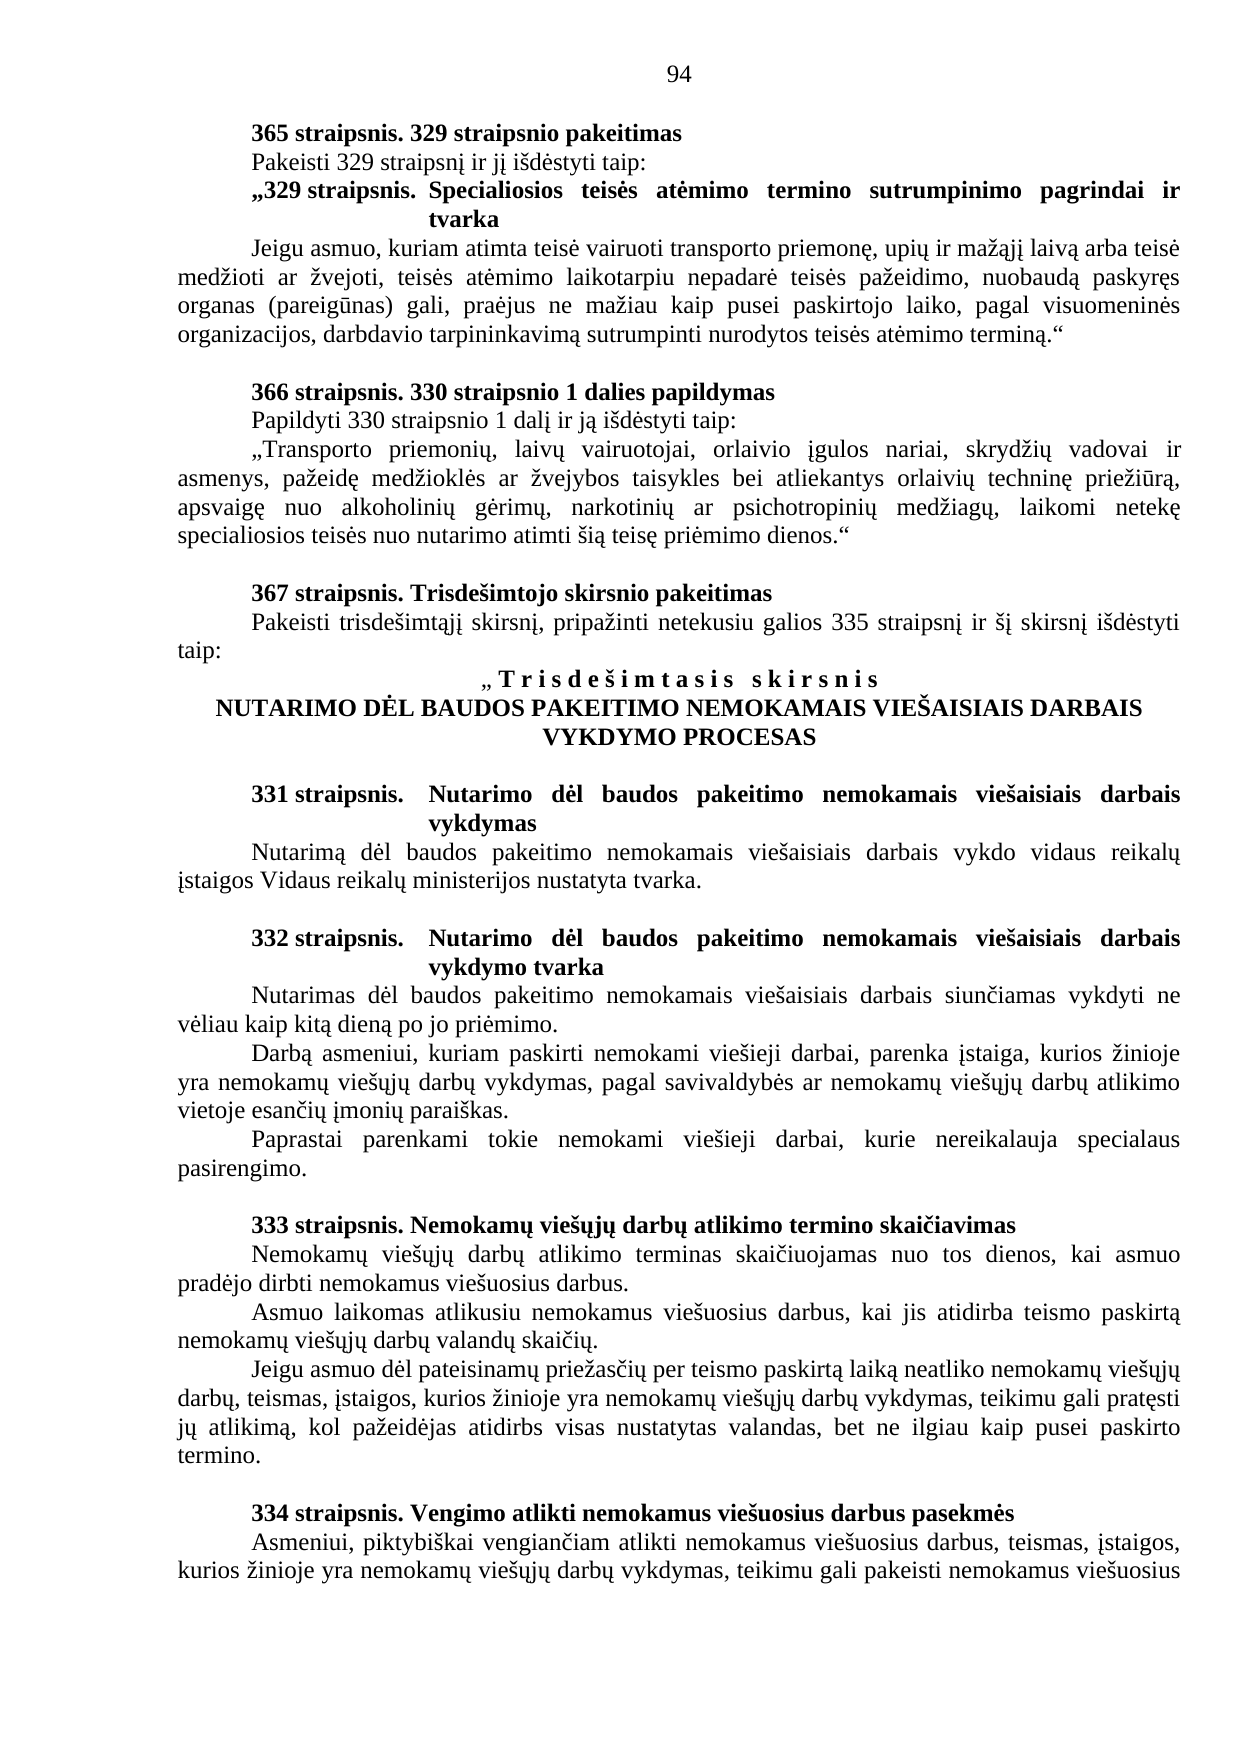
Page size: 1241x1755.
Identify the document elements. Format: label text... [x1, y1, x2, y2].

text Paprastai parenkami tokie nemokami viešieji darbai, kurie nereikalauja specialaus pasirengimo. [177, 1124, 1181, 1182]
text Jeigu asmuo, kuriam atimta teisė vairuoti transporto priemonę, upių ir mažąjį laivą arba teisė medžioti ar žvejoti, teisės atėmimo laikotarpiu nepadarė teisės pažeidimo, nuobaudą paskyręs organas (pareigūnas) gali, praėjus ne mažiau kaip pusei paskirtojo laiko, pagal visuomeninės organizacijos, darbdavio tarpininkavimą sutrumpinti nurodytos teisės atėmimo terminą.“ [177, 233, 1181, 348]
text Pakeisti 329 straipsnį ir jį išdėstyti taip: [177, 147, 1181, 176]
text „Transporto priemonių, laivų vairuotojai, orlaivio įgulos nariai, skrydžių vadovai ir asmenys, pažeidę medžioklės ar žvejybos taisykles bei atliekantys orlaivių techninę priežiūrą, apsvaigę nuo alkoholinių gėrimų, narkotinių ar psichotropinių medžiagų, laikomi netekę specialiosios teisės nuo nutarimo atimti šią teisę priėmimo dienos.“ [177, 434, 1181, 549]
text „Trisdešimtasis skirsnis [177, 664, 1181, 693]
text 332 straipsnis. Nutarimo dėl baudos pakeitimo nemokamais viešaisiais darbais vykdymo tvarka [251, 923, 1181, 981]
text Nemokamų viešųjų darbų atlikimo terminas skaičiuojamas nuo tos dienos, kai asmuo pradėjo dirbti nemokamus viešuosius darbus. [177, 1239, 1181, 1297]
text NUTARIMO DĖL BAUDOS PAKEITIMO NEMOKAMAIS VIEŠAISIAIS DARBAIS VYKDYMO PROCESAS [177, 693, 1181, 751]
text Asmuo laikomas atlikusiu nemokamus viešuosius darbus, kai jis atidirba teismo paskirtą nemokamų viešųjų darbų valandų skaičių. [177, 1297, 1181, 1354]
text Nutarimą dėl baudos pakeitimo nemokamais viešaisiais darbais vykdo vidaus reikalų įstaigos Vidaus reikalų ministerijos nustatyta tvarka. [177, 837, 1181, 894]
text 366 straipsnis. 330 straipsnio 1 dalies papildymas [177, 377, 1181, 406]
text 367 straipsnis. Trisdešimtojo skirsnio pakeitimas [177, 578, 1181, 607]
text Jeigu asmuo dėl pateisinamų priežasčių per teismo paskirtą laiką neatliko nemokamų viešųjų darbų, teismas, įstaigos, kurios žinioje yra nemokamų viešųjų darbų vykdymas, teikimu gali pratęsti jų atlikimą, kol pažeidėjas atidirbs visas nustatytas valandas, bet ne ilgiau kaip pusei paskirto termino. [177, 1354, 1181, 1469]
text 333 straipsnis. Nemokamų viešųjų darbų atlikimo termino skaičiavimas [177, 1211, 1181, 1239]
text Nutarimas dėl baudos pakeitimo nemokamais viešaisiais darbais siunčiamas vykdyti ne vėliau kaip kitą dieną po jo priėmimo. [177, 981, 1181, 1038]
text 331 straipsnis. Nutarimo dėl baudos pakeitimo nemokamais viešaisiais darbais vykdymas [251, 779, 1181, 837]
text Papildyti 330 straipsnio 1 dalį ir ją išdėstyti taip: [177, 406, 1181, 434]
text Darbą asmeniui, kuriam paskirti nemokami viešieji darbai, parenka įstaiga, kurios žinioje yra nemokamų viešųjų darbų vykdymas, pagal savivaldybės ar nemokamų viešųjų darbų atlikimo vietoje esančių įmonių paraiškas. [177, 1038, 1181, 1124]
text 334 straipsnis. Vengimo atlikti nemokamus viešuosius darbus pasekmės [177, 1498, 1181, 1527]
text Asmeniui, piktybiškai vengiančiam atlikti nemokamus viešuosius darbus, teismas, įstaigos, kurios žinioje yra nemokamų viešųjų darbų vykdymas, teikimu gali pakeisti nemokamus viešuosius [177, 1527, 1181, 1584]
text „329 straipsnis. Specialiosios teisės atėmimo termino sutrumpinimo pagrindai ir tvarka [251, 176, 1181, 233]
text 365 straipsnis. 329 straipsnio pakeitimas [177, 118, 1181, 147]
text Pakeisti trisdešimtąjį skirsnį, pripažinti netekusiu galios 335 straipsnį ir šį skirsnį išdėstyti taip: [177, 607, 1181, 664]
